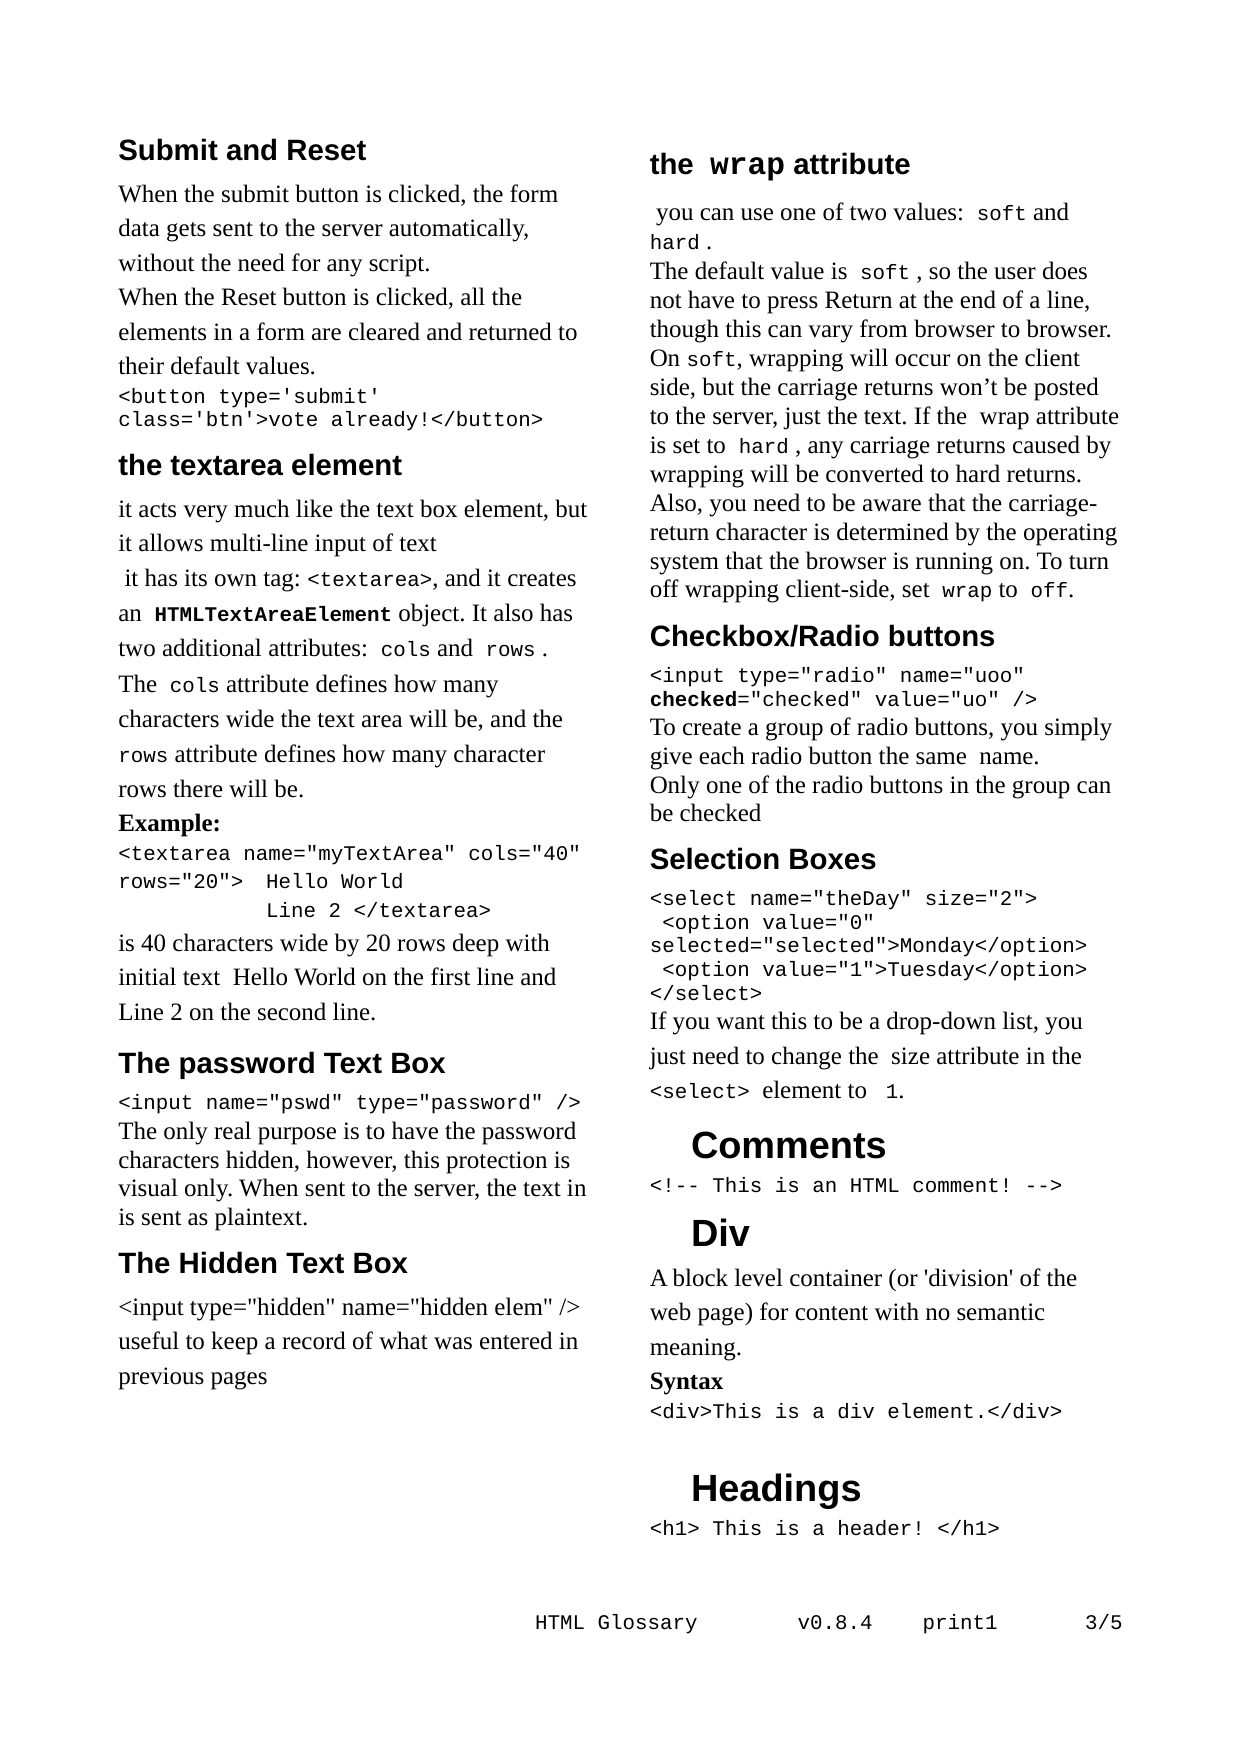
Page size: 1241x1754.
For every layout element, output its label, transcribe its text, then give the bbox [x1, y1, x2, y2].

text useful to keep a record of what was entered in previous pages [118, 1326, 591, 1389]
text Line 2 </textarea> [118, 900, 591, 923]
text <h1> This is a header! </h1> [649, 1518, 1122, 1542]
text Syntax [649, 1366, 1122, 1395]
text <option value="0" selected="selected">Monday</option> [649, 912, 1122, 959]
text <input type="hidden" name="hidden elem" /> [118, 1292, 591, 1321]
text <input name="pswd" type="password" /> [118, 1092, 591, 1116]
text When the submit button is clicked, the form data gets sent to the server automatically, without the need for any script. [118, 179, 591, 277]
text On soft, wrapping will occur on the client side, but the carriage returns won’t be posted to the server, just the text. If the wrap attribute is set to hard , any carriage returns caused by wrapping will be converted to hard returns. Also, you need to be aware that the carriage-return character is determined by the operating system that the browser is running on. To turn off wrapping client-side, set wrap to off. [649, 343, 1122, 604]
subtitle Checkbox/Radio buttons [649, 619, 1122, 652]
text <div>This is a div element.</div> [649, 1401, 1122, 1424]
text <!-- This is an HTML comment! --> [649, 1175, 1122, 1199]
text <input type="radio" name="uoo" checked="checked" value="uo" /> [649, 665, 1122, 712]
text </select> [649, 983, 1122, 1006]
text you can use one of two values: soft and hard . [649, 197, 1122, 256]
subtitle Comments [679, 1122, 1122, 1166]
subtitle The password Text Box [118, 1046, 591, 1080]
subtitle the textarea element [118, 448, 591, 481]
text To create a group of radio buttons, you simply give each radio button the same name. [649, 712, 1122, 770]
subtitle Selection Boxes [649, 842, 1122, 876]
text The only real purpose is to have the password characters hidden, however, this protection is visual only. When sent to the server, the text in is sent as plaintext. [118, 1116, 591, 1231]
text <textarea name="myTextArea" cols="40" rows="20"> Hello World [118, 843, 591, 895]
text The default value is soft , so the user does not have to press Return at the end of a line, though this can vary from browser to browser. [649, 256, 1122, 343]
subtitle the wrap attribute [649, 147, 1122, 184]
text it acts very much like the text box element, but it allows multi-line input of text [118, 494, 591, 557]
text Only one of the radio buttons in the group can be checked [649, 770, 1122, 827]
subtitle Div [679, 1210, 1122, 1254]
subtitle The Hidden Text Box [118, 1246, 591, 1279]
subtitle Submit and Reset [118, 133, 591, 166]
text When the Reset button is clicked, all the elements in a form are cleared and returned to their default values. [118, 282, 591, 380]
text <button type='submit' class='btn'>vote already!</button> [118, 386, 591, 433]
text If you want this to be a drop-down list, you just need to change the size attribute in the <select> element to 1. [649, 1006, 1122, 1105]
text it has its own tag: <textarea>, and it creates an HTMLTextAreaElement object. It also has two additional attributes: cols and rows . [118, 563, 591, 663]
text The cols attribute defines how many characters wide the text area will be, and the rows attribute defines how many character rows there will be. [118, 669, 591, 803]
text A block level container (or 'division' of the web page) for content with no semantic meaning. [649, 1263, 1122, 1361]
subtitle Headings [679, 1466, 1122, 1509]
text <option value="1">Tuesday</option> [649, 959, 1122, 983]
text Example: [118, 808, 591, 837]
text <select name="theDay" size="2"> [649, 888, 1122, 912]
text is 40 characters wide by 20 rows deep with initial text Hello World on the first line and Line 2 on the second line. [118, 928, 591, 1026]
